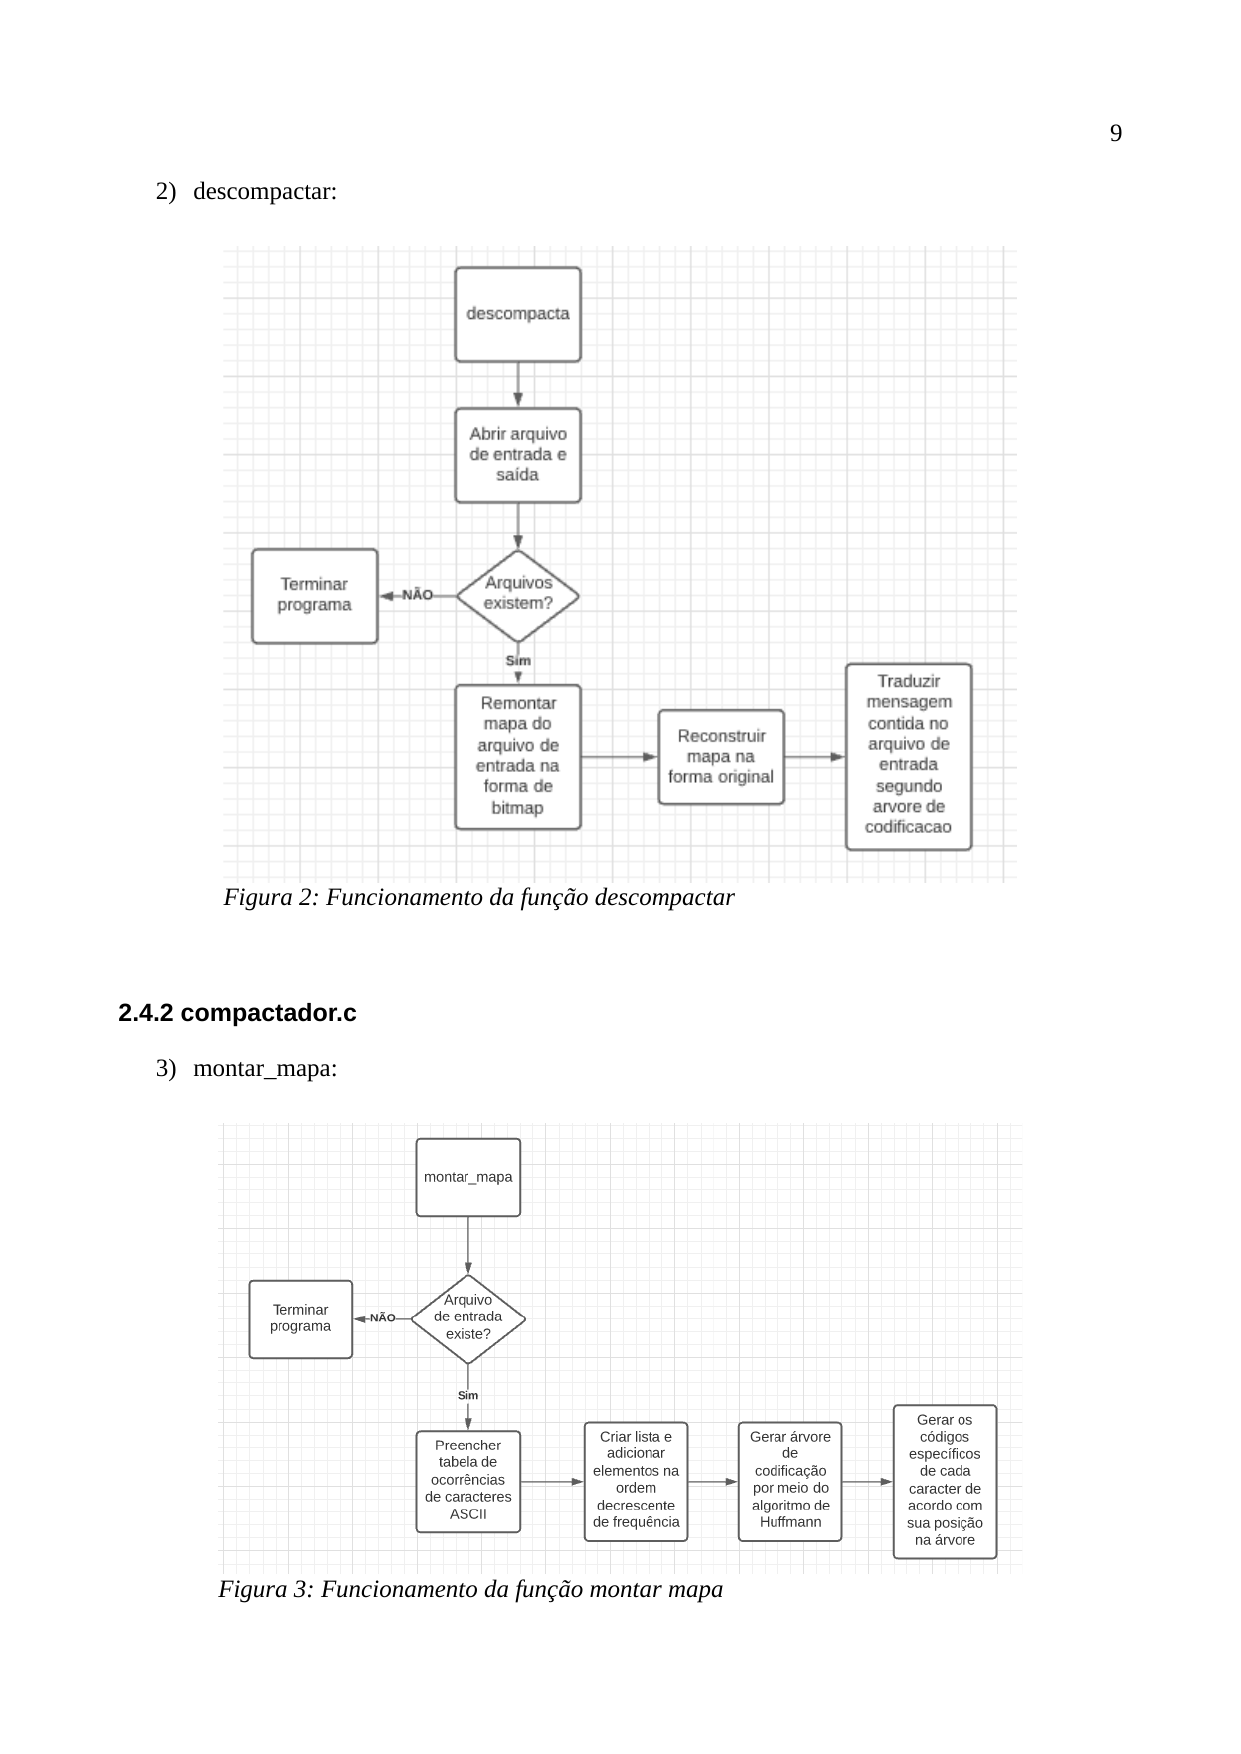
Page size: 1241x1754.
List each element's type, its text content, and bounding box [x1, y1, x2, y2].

subtitle 2.4.2 compactador.c [118, 998, 1122, 1027]
picture [218, 1123, 1023, 1574]
picture [223, 246, 1017, 883]
list montar_mapa: [156, 1053, 1122, 1082]
text Figura 3: Funcionamento da função montar mapa [218, 1574, 1022, 1603]
list descompactar: [156, 176, 1122, 205]
text Figura 2: Funcionamento da função descompactar [223, 883, 1017, 911]
